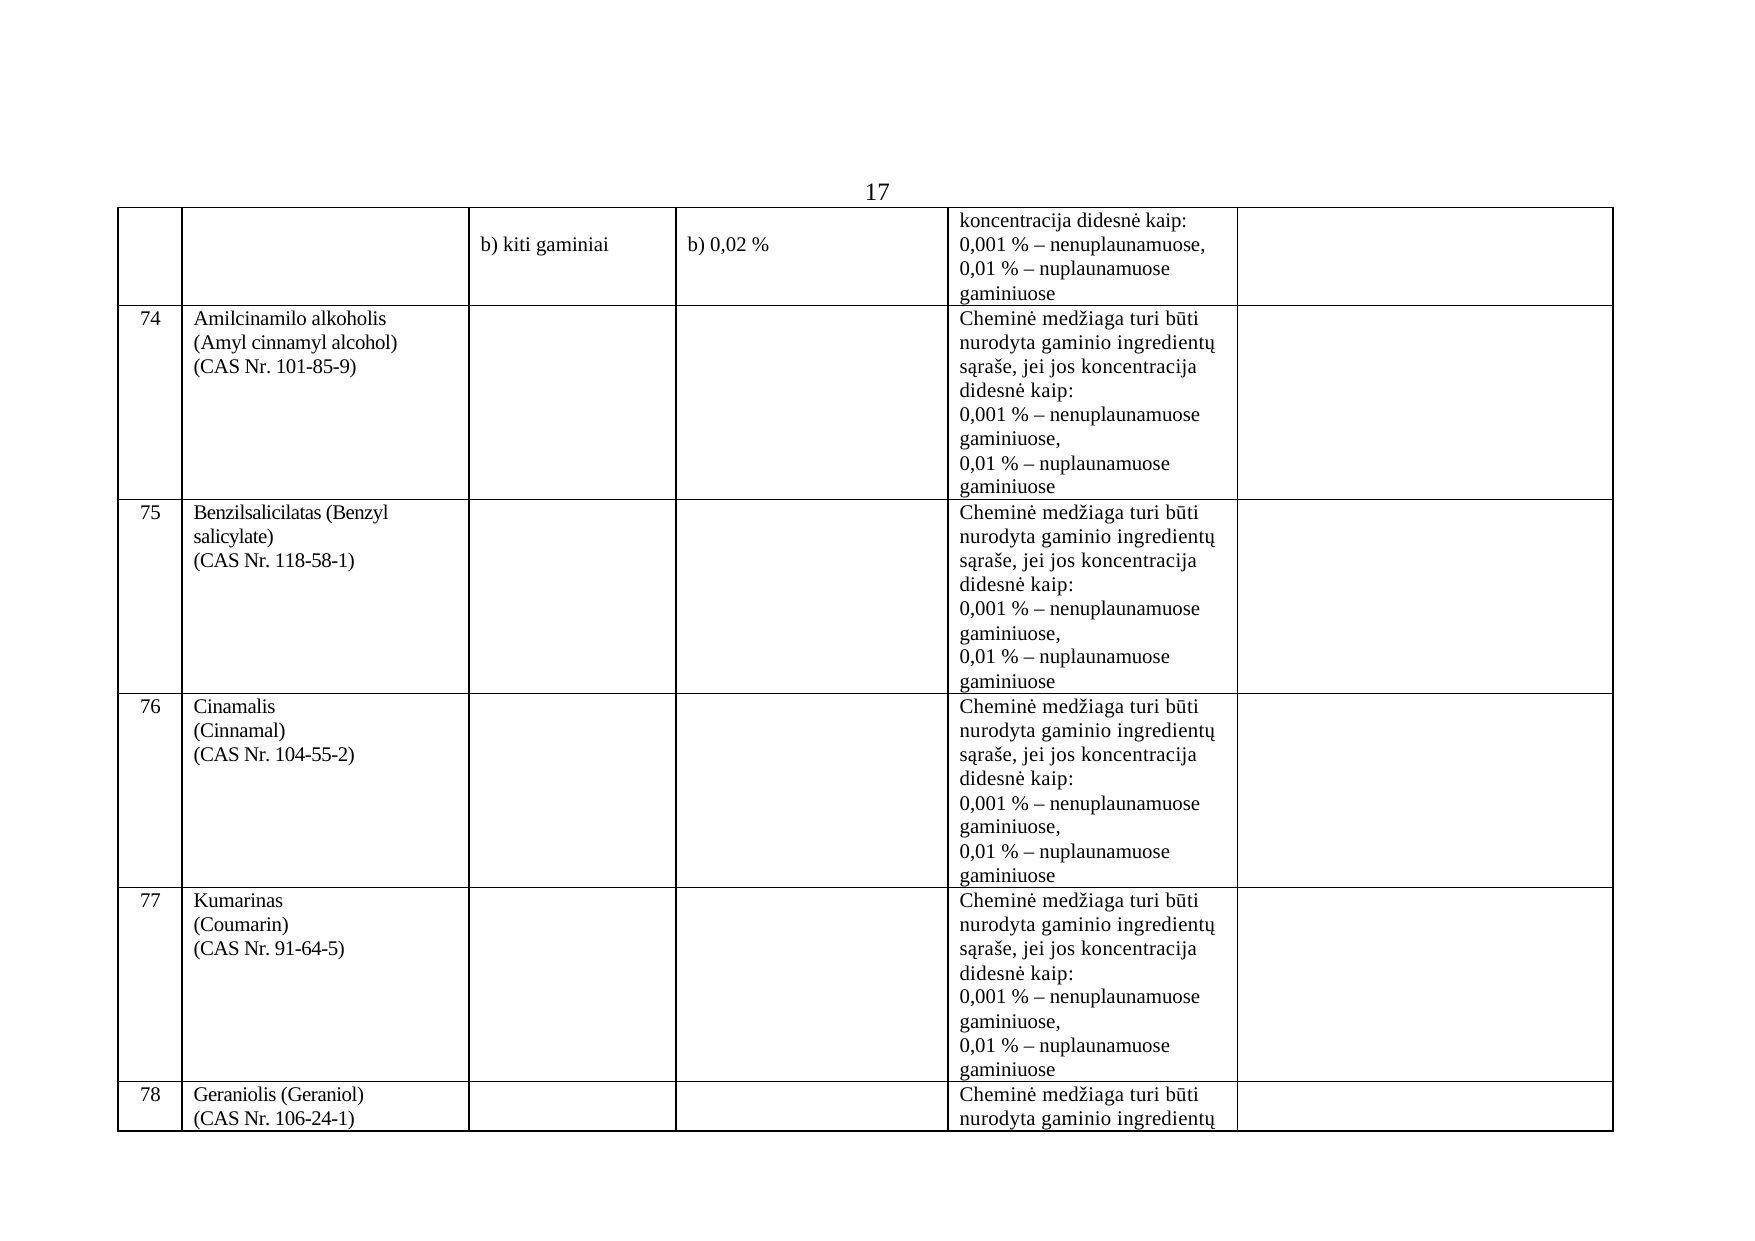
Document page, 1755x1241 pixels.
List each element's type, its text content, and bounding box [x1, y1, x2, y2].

table_cell 76 [119, 694, 181, 887]
table_cell [677, 1082, 947, 1130]
table_cell [470, 1082, 675, 1130]
table_cell [1238, 1082, 1612, 1130]
table_cell Benzilsalicilatas (Benzyl salicylate) (CAS Nr. 118-58-1) [183, 500, 468, 693]
table_cell [1238, 694, 1612, 887]
table_cell [677, 694, 947, 887]
table_cell [1238, 888, 1612, 1081]
table_cell Cheminė medžiaga turi būti nurodyta gaminio ingredientų sąraše, jei jos koncentracija didesnė kaip: 0,001 % – nenuplaunamuose gaminiuose, 0,01 % – nuplaunamuose gaminiuose [949, 500, 1237, 693]
table_cell [470, 888, 675, 1081]
table_cell [1614, 693, 1754, 887]
table_cell [1614, 499, 1754, 693]
table_cell [470, 500, 675, 693]
table_cell Amilcinamilo alkoholis (Amyl cinnamyl alcohol) (CAS Nr. 101-85-9) [183, 306, 468, 498]
table_cell Kumarinas (Coumarin) (CAS Nr. 91-64-5) [183, 888, 468, 1081]
table_cell 75 [119, 500, 181, 693]
table_cell Cinamalis (Cinnamal) (CAS Nr. 104-55-2) [183, 694, 468, 887]
table_cell 77 [119, 888, 181, 1081]
table_cell 74 [119, 306, 181, 498]
table_cell [1614, 232, 1754, 304]
table_cell Cheminė medžiaga turi būti nurodyta gaminio ingredientų [949, 1082, 1237, 1130]
table_cell [1238, 232, 1612, 304]
table_cell [677, 306, 947, 498]
table_cell [183, 232, 468, 304]
table_cell Geraniolis (Geraniol) (CAS Nr. 106-24-1) [183, 1082, 468, 1130]
table_cell 78 [119, 1082, 181, 1130]
table_cell Cheminė medžiaga turi būti nurodyta gaminio ingredientų sąraše, jei jos koncentracija didesnė kaip: 0,001 % – nenuplaunamuose gaminiuose, 0,01 % – nuplaunamuose gaminiuose [949, 306, 1237, 498]
table_cell [119, 232, 181, 304]
table_cell Cheminė medžiaga turi būti nurodyta gaminio ingredientų sąraše, jei jos koncentracija didesnė kaip: 0,001 % – nenuplaunamuose gaminiuose, 0,01 % – nuplaunamuose gaminiuose [949, 694, 1237, 887]
table_cell [470, 306, 675, 498]
table_cell [677, 208, 947, 232]
table_cell [1238, 500, 1612, 693]
table_cell [1614, 207, 1754, 232]
table_cell b) kiti gaminiai [470, 232, 675, 304]
table_cell 0,001 % – nenuplaunamuose, 0,01 % – nuplaunamuose gaminiuose [949, 232, 1237, 304]
table_cell [677, 500, 947, 693]
table_cell koncentracija didesnė kaip: [949, 208, 1237, 232]
table_cell [1238, 306, 1612, 498]
table_cell [1614, 887, 1754, 1081]
table_cell [1614, 305, 1754, 498]
table_cell [183, 208, 468, 232]
table_cell [677, 888, 947, 1081]
table_cell Cheminė medžiaga turi būti nurodyta gaminio ingredientų sąraše, jei jos koncentracija didesnė kaip: 0,001 % – nenuplaunamuose gaminiuose, 0,01 % – nuplaunamuose gaminiuose [949, 888, 1237, 1081]
table_cell [1238, 208, 1612, 232]
table_cell b) 0,02 % [677, 232, 947, 304]
table_cell [1614, 1081, 1754, 1130]
table_cell [119, 208, 181, 232]
table_cell [470, 208, 675, 232]
table_cell [470, 694, 675, 887]
